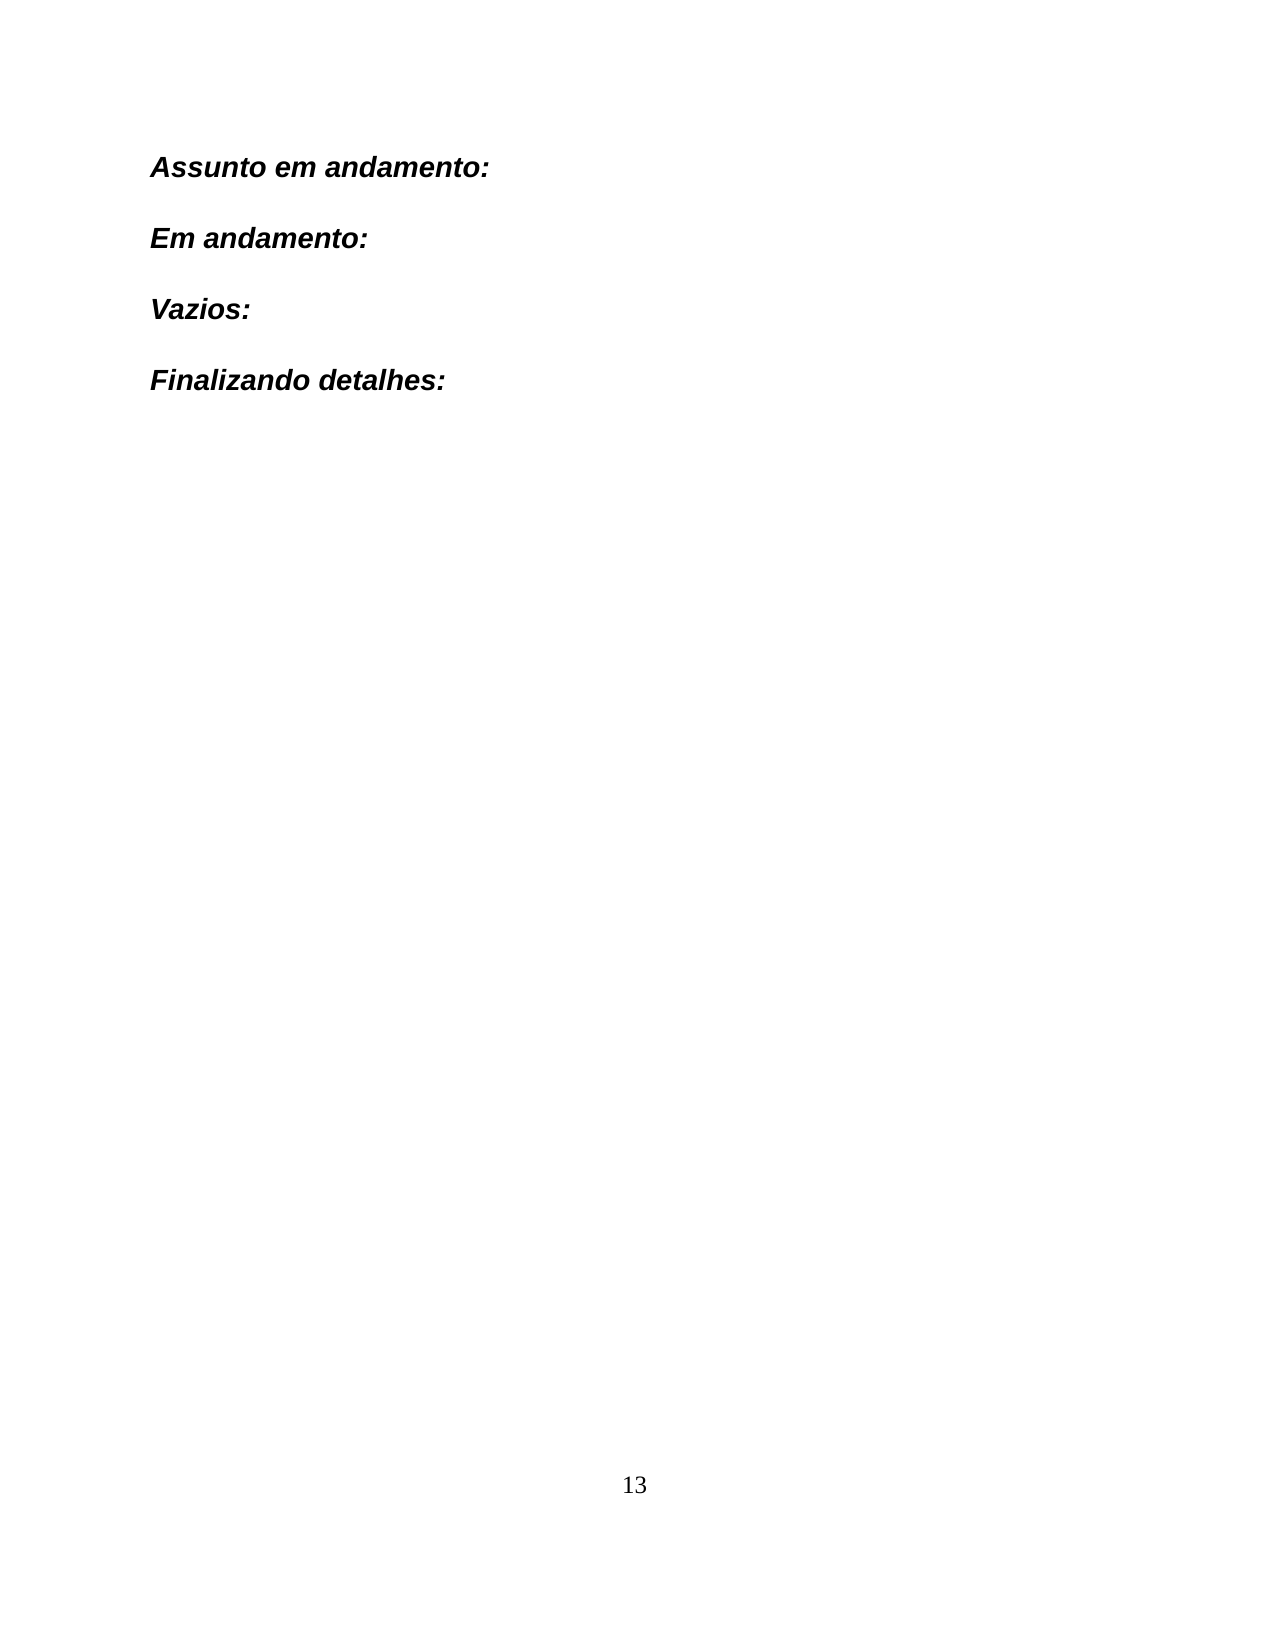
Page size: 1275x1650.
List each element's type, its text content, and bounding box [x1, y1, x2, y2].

subtitle Em andamento: [150, 221, 1125, 254]
subtitle Assunto em andamento: [150, 150, 1125, 183]
subtitle Finalizando detalhes: [150, 363, 1125, 397]
subtitle Vazios: [150, 292, 1125, 326]
